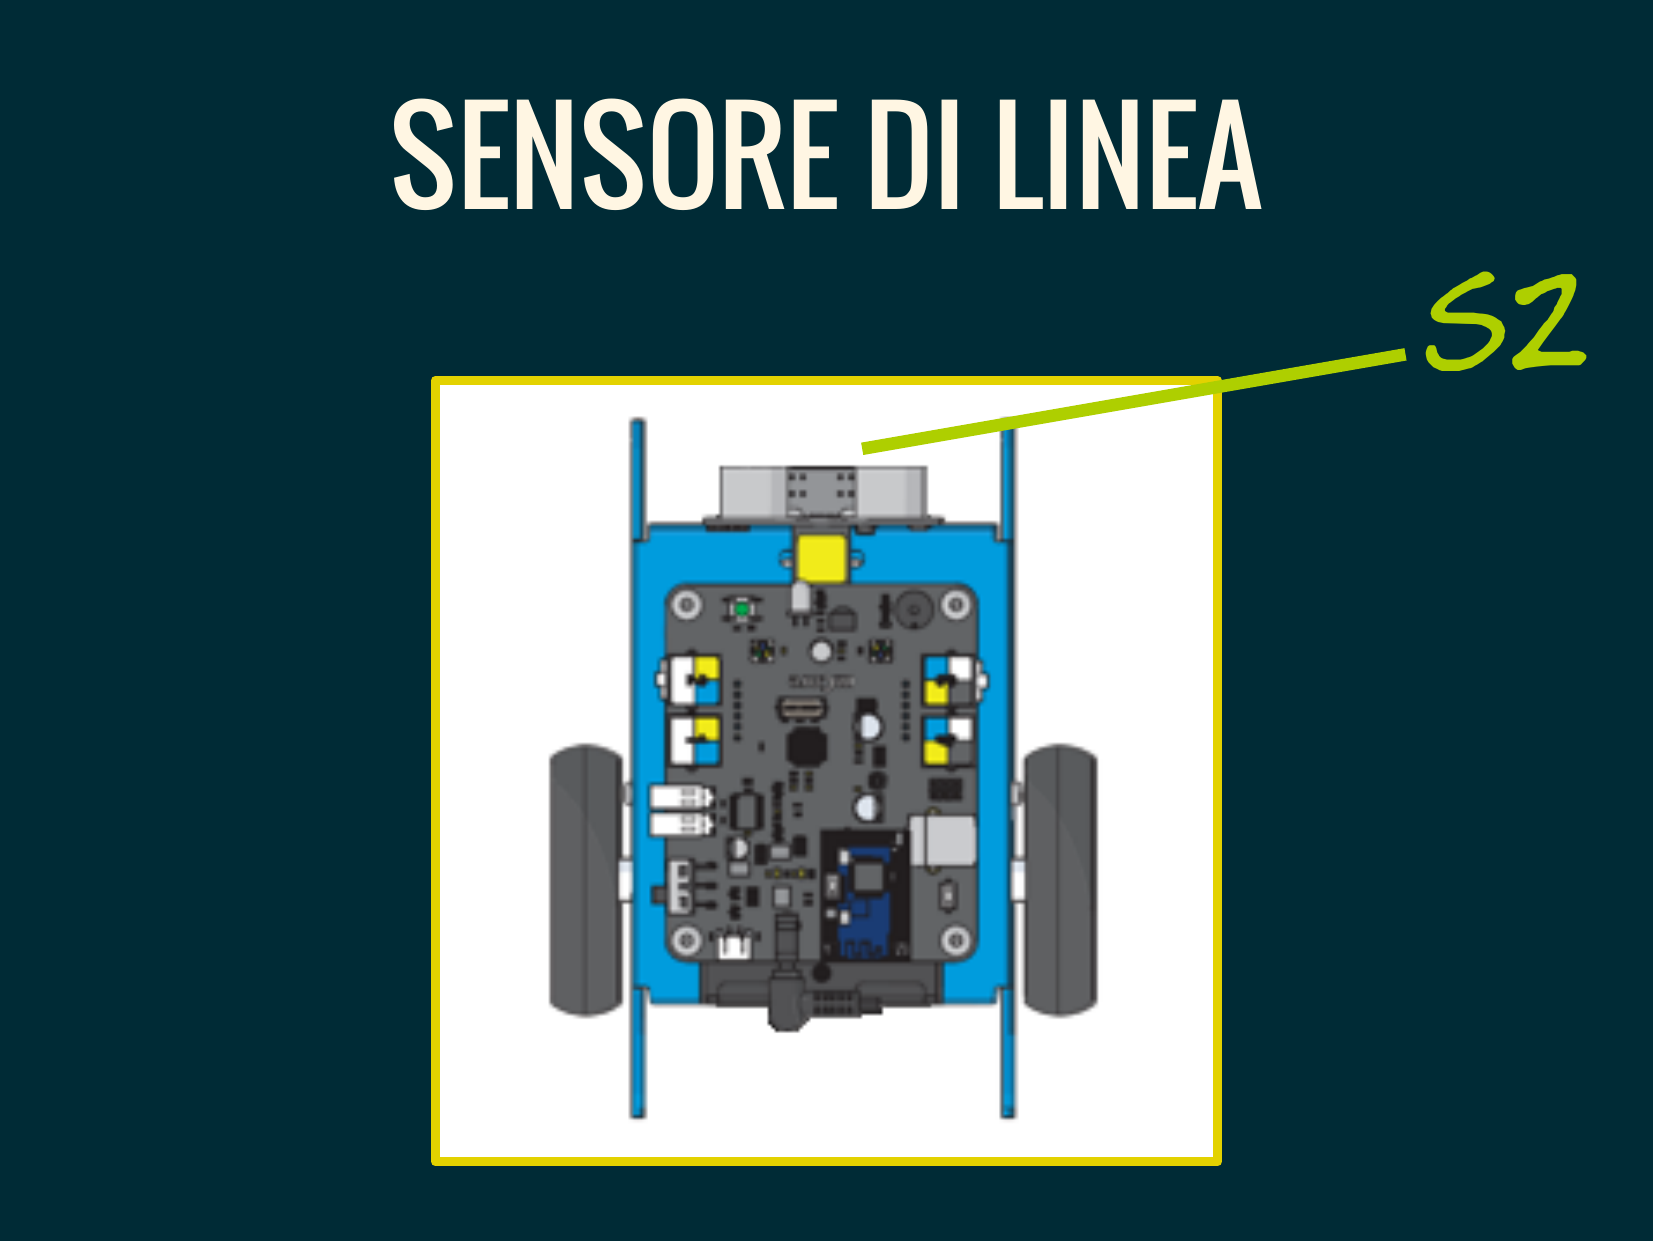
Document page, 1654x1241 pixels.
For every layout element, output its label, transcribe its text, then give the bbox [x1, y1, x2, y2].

picture [440, 384, 1213, 1158]
text_box S2 [1411, 230, 1606, 431]
title Sensore di linea [82, 49, 1571, 257]
